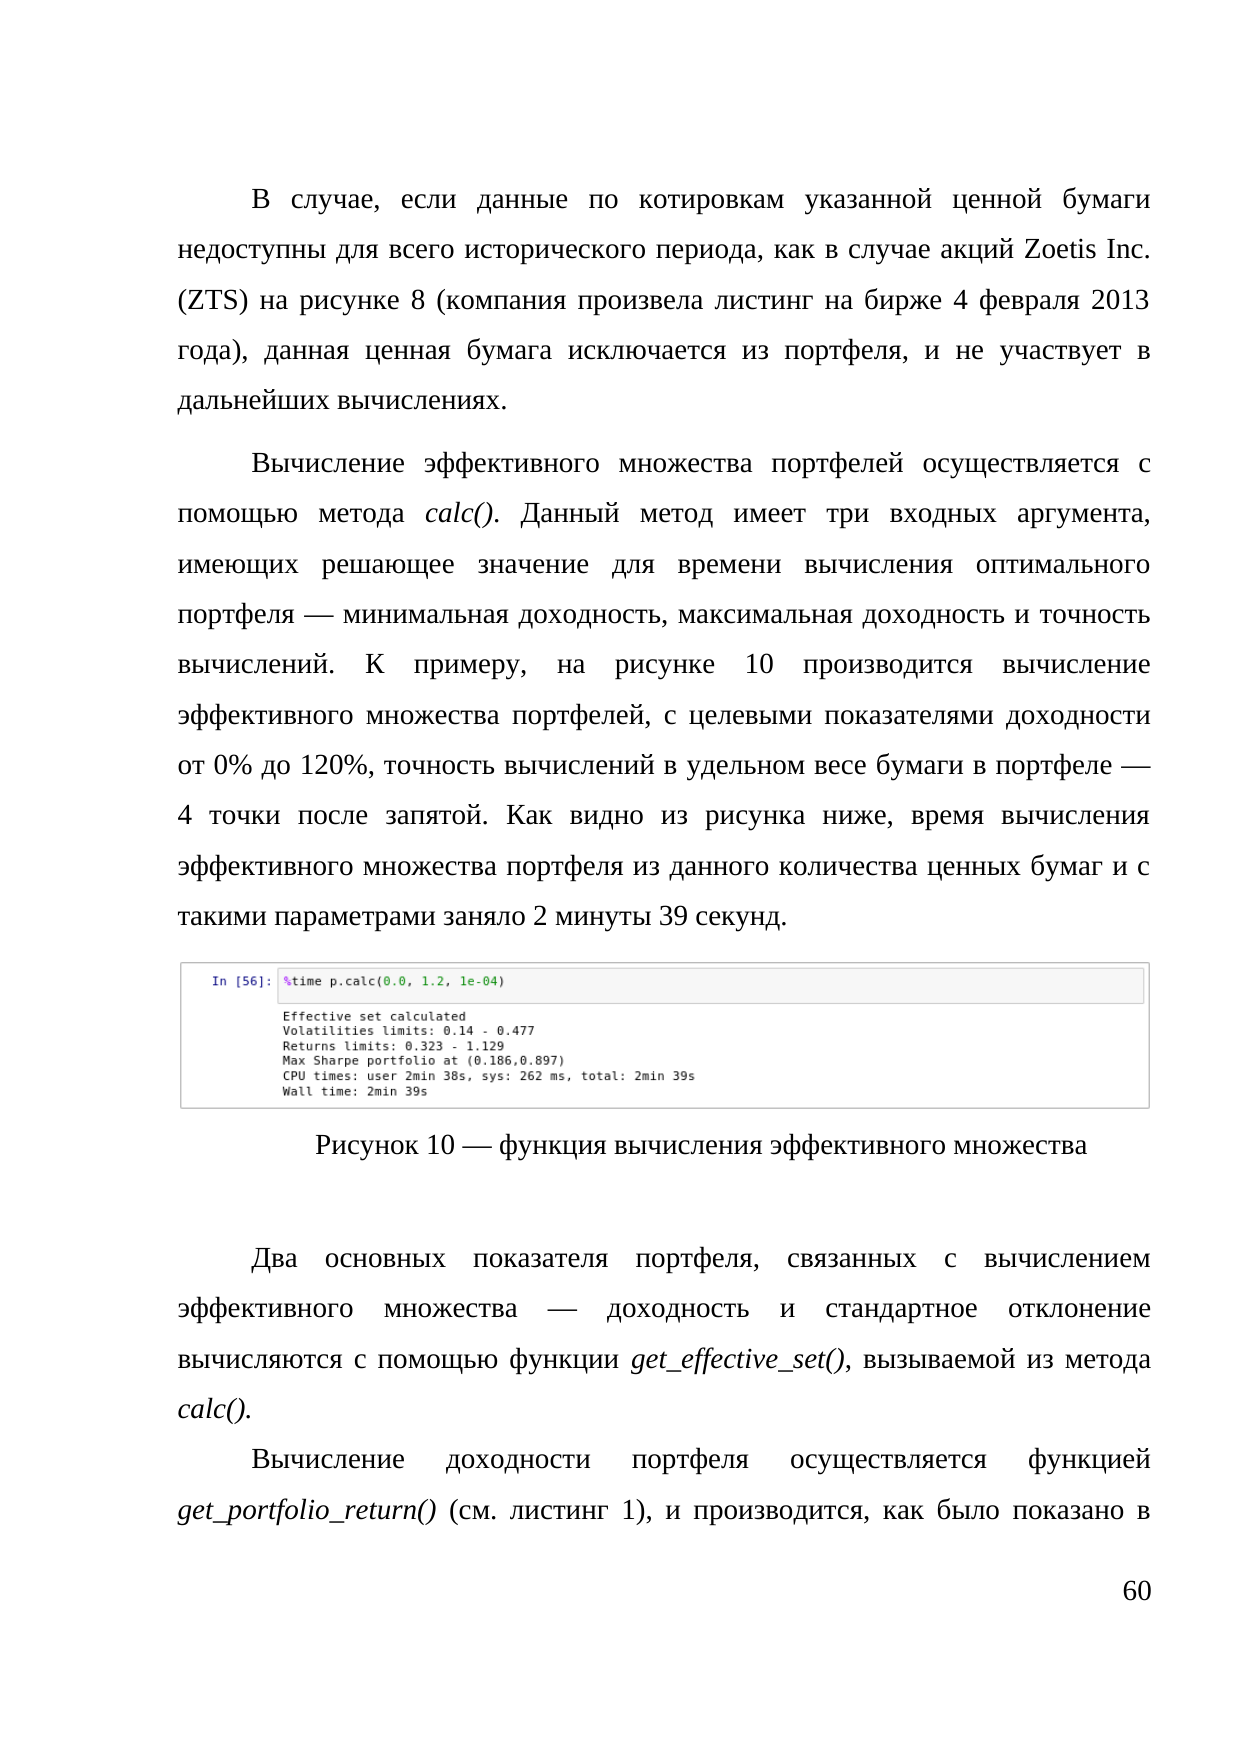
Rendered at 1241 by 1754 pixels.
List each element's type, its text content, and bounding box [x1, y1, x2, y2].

text Вычисление эффективного множества портфелей осуществляется с помощью метода calc(). Данный метод имеет три входных аргумента, имеющих решающее значение для времени вычисления оптимального портфеля — минимальная доходность, максимальная доходность и точность вычислений. К примеру, на рисунке 10 производится вычисление эффективного множества портфелей, с целевыми показателями доходности от 0% до 120%, точность вычислений в удельном весе бумаги в портфеле — 4 точки после запятой. Как видно из рисунка ниже, время вычисления эффективного множества портфеля из данного количества ценных бумаг и с такими параметрами заняло 2 минуты 39 секунд. [177, 445, 1152, 932]
text В случае, если данные по котировкам указанной ценной бумаги недоступны для всего исторического периода, как в случае акций Zoetis Inc. (ZTS) на рисунке 8 (компания произвела листинг на бирже 4 февраля 2013 года), данная ценная бумага исключается из портфеля, и не участвует в дальнейших вычислениях. [177, 181, 1152, 416]
text Рисунок 10 — функция вычисления эффективного множества [177, 1111, 1152, 1161]
text Два основных показателя портфеля, связанных с вычислением эффективного множества — доходность и стандартное отклонение вычисляются с помощью функции get_effective_set(), вызываемой из метода calc(). [177, 1240, 1152, 1425]
text Вычисление доходности портфеля осуществляется функцией get_portfolio_return() (см. листинг 1), и производится, как было показано в [177, 1442, 1152, 1525]
picture [177, 961, 1152, 1111]
